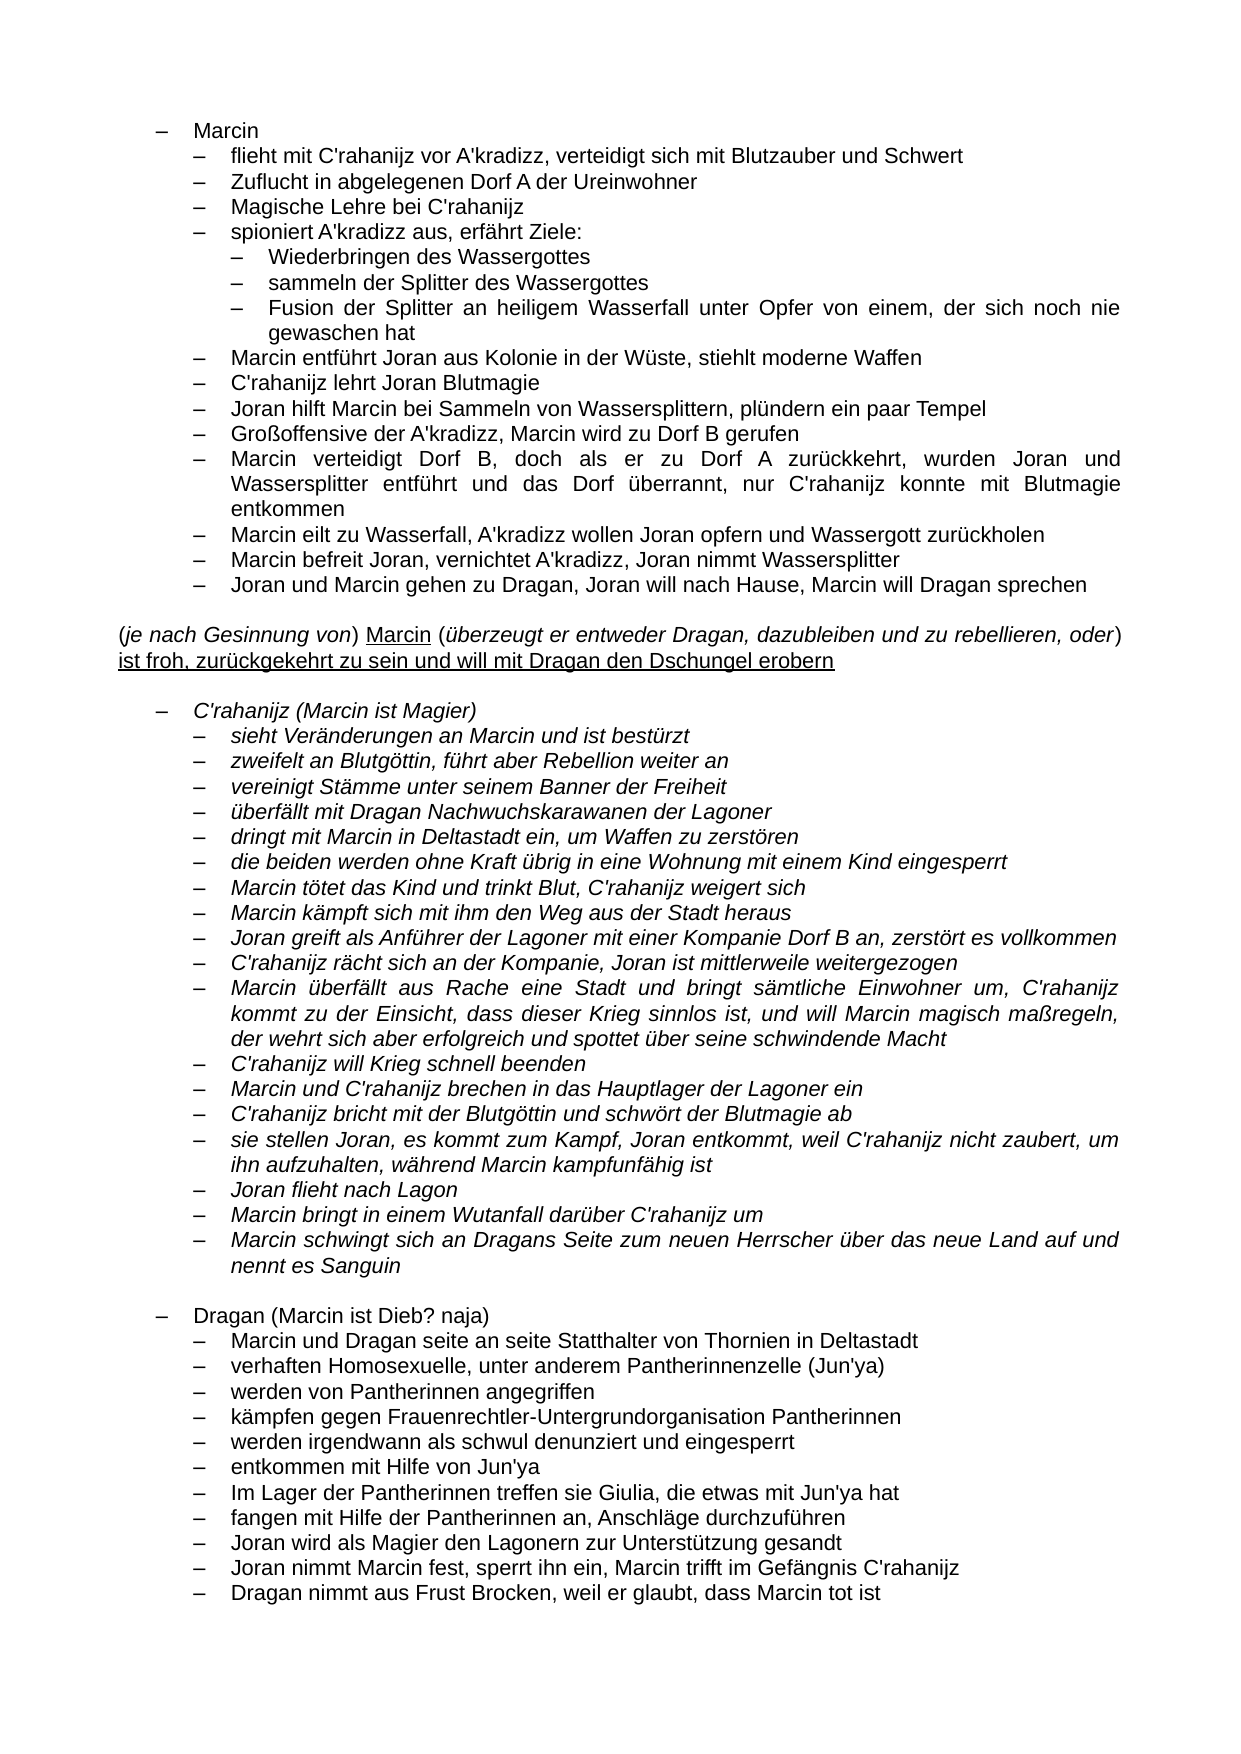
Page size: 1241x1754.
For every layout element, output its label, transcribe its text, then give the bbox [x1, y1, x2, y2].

list Marcin [156, 118, 1122, 143]
list Wiederbringen des Wassergottes [231, 244, 1122, 269]
list sieht Veränderungen an Marcin und ist bestürzt [193, 723, 1122, 748]
list Joran flieht nach Lagon [193, 1177, 1122, 1202]
list sammeln der Splitter des Wassergottes [231, 269, 1122, 294]
list Dragan nimmt aus Frust Brocken, weil er glaubt, dass Marcin tot ist [193, 1580, 1122, 1605]
list Marcin tötet das Kind und trinkt Blut, C'rahanijz weigert sich [193, 874, 1122, 899]
list werden irgendwann als schwul denunziert und eingesperrt [193, 1429, 1122, 1454]
list die beiden werden ohne Kraft übrig in eine Wohnung mit einem Kind eingesperrt [193, 849, 1122, 874]
list vereinigt Stämme unter seinem Banner der Freiheit [193, 773, 1122, 799]
list Dragan (Marcin ist Dieb? naja) [156, 1303, 1122, 1328]
list Magische Lehre bei C'rahanijz [193, 194, 1122, 219]
list C'rahanijz (Marcin ist Magier) [156, 698, 1122, 723]
list Marcin schwingt sich an Dragans Seite zum neuen Herrscher über das neue Land auf und nennt es Sanguin [193, 1227, 1122, 1278]
list C'rahanijz bricht mit der Blutgöttin und schwört der Blutmagie ab [193, 1101, 1122, 1126]
list Marcin entführt Joran aus Kolonie in der Wüste, stiehlt moderne Waffen [193, 345, 1122, 370]
list Zuflucht in abgelegenen Dorf A der Ureinwohner [193, 168, 1122, 194]
list Großoffensive der A'kradizz, Marcin wird zu Dorf B gerufen [193, 421, 1122, 446]
list überfällt mit Dragan Nachwuchskarawanen der Lagoner [193, 799, 1122, 824]
list sie stellen Joran, es kommt zum Kampf, Joran entkommt, weil C'rahanijz nicht zaubert, um ihn aufzuhalten, während Marcin kampfunfähig ist [193, 1126, 1122, 1177]
list C'rahanijz lehrt Joran Blutmagie [193, 370, 1122, 395]
list fangen mit Hilfe der Pantherinnen an, Anschläge durchzuführen [193, 1504, 1122, 1530]
list C'rahanijz rächt sich an der Kompanie, Joran ist mittlerweile weitergezogen [193, 950, 1122, 975]
list Im Lager der Pantherinnen treffen sie Giulia, die etwas mit Jun'ya hat [193, 1479, 1122, 1504]
list Marcin und C'rahanijz brechen in das Hauptlager der Lagoner ein [193, 1076, 1122, 1101]
list werden von Pantherinnen angegriffen [193, 1378, 1122, 1404]
list Marcin bringt in einem Wutanfall darüber C'rahanijz um [193, 1202, 1122, 1227]
list zweifelt an Blutgöttin, führt aber Rebellion weiter an [193, 748, 1122, 773]
list entkommen mit Hilfe von Jun'ya [193, 1454, 1122, 1479]
list Joran greift als Anführer der Lagoner mit einer Kompanie Dorf B an, zerstört es vollkommen [193, 925, 1122, 950]
list Marcin überfällt aus Rache eine Stadt und bringt sämtliche Einwohner um, C'rahanijz kommt zu der Einsicht, dass dieser Krieg sinnlos ist, und will Marcin magisch maßregeln, der wehrt sich aber erfolgreich und spottet über seine schwindende Macht [193, 975, 1122, 1051]
list Marcin eilt zu Wasserfall, A'kradizz wollen Joran opfern und Wassergott zurückholen [193, 521, 1122, 547]
list Joran und Marcin gehen zu Dragan, Joran will nach Hause, Marcin will Dragan sprechen [193, 572, 1122, 597]
list kämpfen gegen Frauenrechtler-Untergrundorganisation Pantherinnen [193, 1404, 1122, 1429]
list Joran nimmt Marcin fest, sperrt ihn ein, Marcin trifft im Gefängnis C'rahanijz [193, 1555, 1122, 1580]
list verhaften Homosexuelle, unter anderem Pantherinnenzelle (Jun'ya) [193, 1353, 1122, 1378]
list Joran wird als Magier den Lagonern zur Unterstützung gesandt [193, 1530, 1122, 1555]
list Fusion der Splitter an heiligem Wasserfall unter Opfer von einem, der sich noch nie gewaschen hat [231, 294, 1122, 345]
list Marcin verteidigt Dorf B, doch als er zu Dorf A zurückkehrt, wurden Joran und Wassersplitter entführt und das Dorf überrannt, nur C'rahanijz konnte mit Blutmagie entkommen [193, 446, 1122, 521]
list flieht mit C'rahanijz vor A'kradizz, verteidigt sich mit Blutzauber und Schwert [193, 143, 1122, 168]
list C'rahanijz will Krieg schnell beenden [193, 1051, 1122, 1076]
list spioniert A'kradizz aus, erfährt Ziele: [193, 219, 1122, 244]
list Joran hilft Marcin bei Sammeln von Wassersplittern, plündern ein paar Tempel [193, 395, 1122, 421]
list Marcin kämpft sich mit ihm den Weg aus der Stadt heraus [193, 899, 1122, 925]
list Marcin befreit Joran, vernichtet A'kradizz, Joran nimmt Wassersplitter [193, 547, 1122, 572]
list dringt mit Marcin in Deltastadt ein, um Waffen zu zerstören [193, 824, 1122, 849]
list Marcin und Dragan seite an seite Statthalter von Thornien in Deltastadt [193, 1328, 1122, 1353]
text (je nach Gesinnung von) Marcin (überzeugt er entweder Dragan, dazubleiben und zu rebellieren, oder) ist froh, zurückgekehrt zu sein und will mit Dragan den Dschungel erobern [118, 622, 1122, 673]
